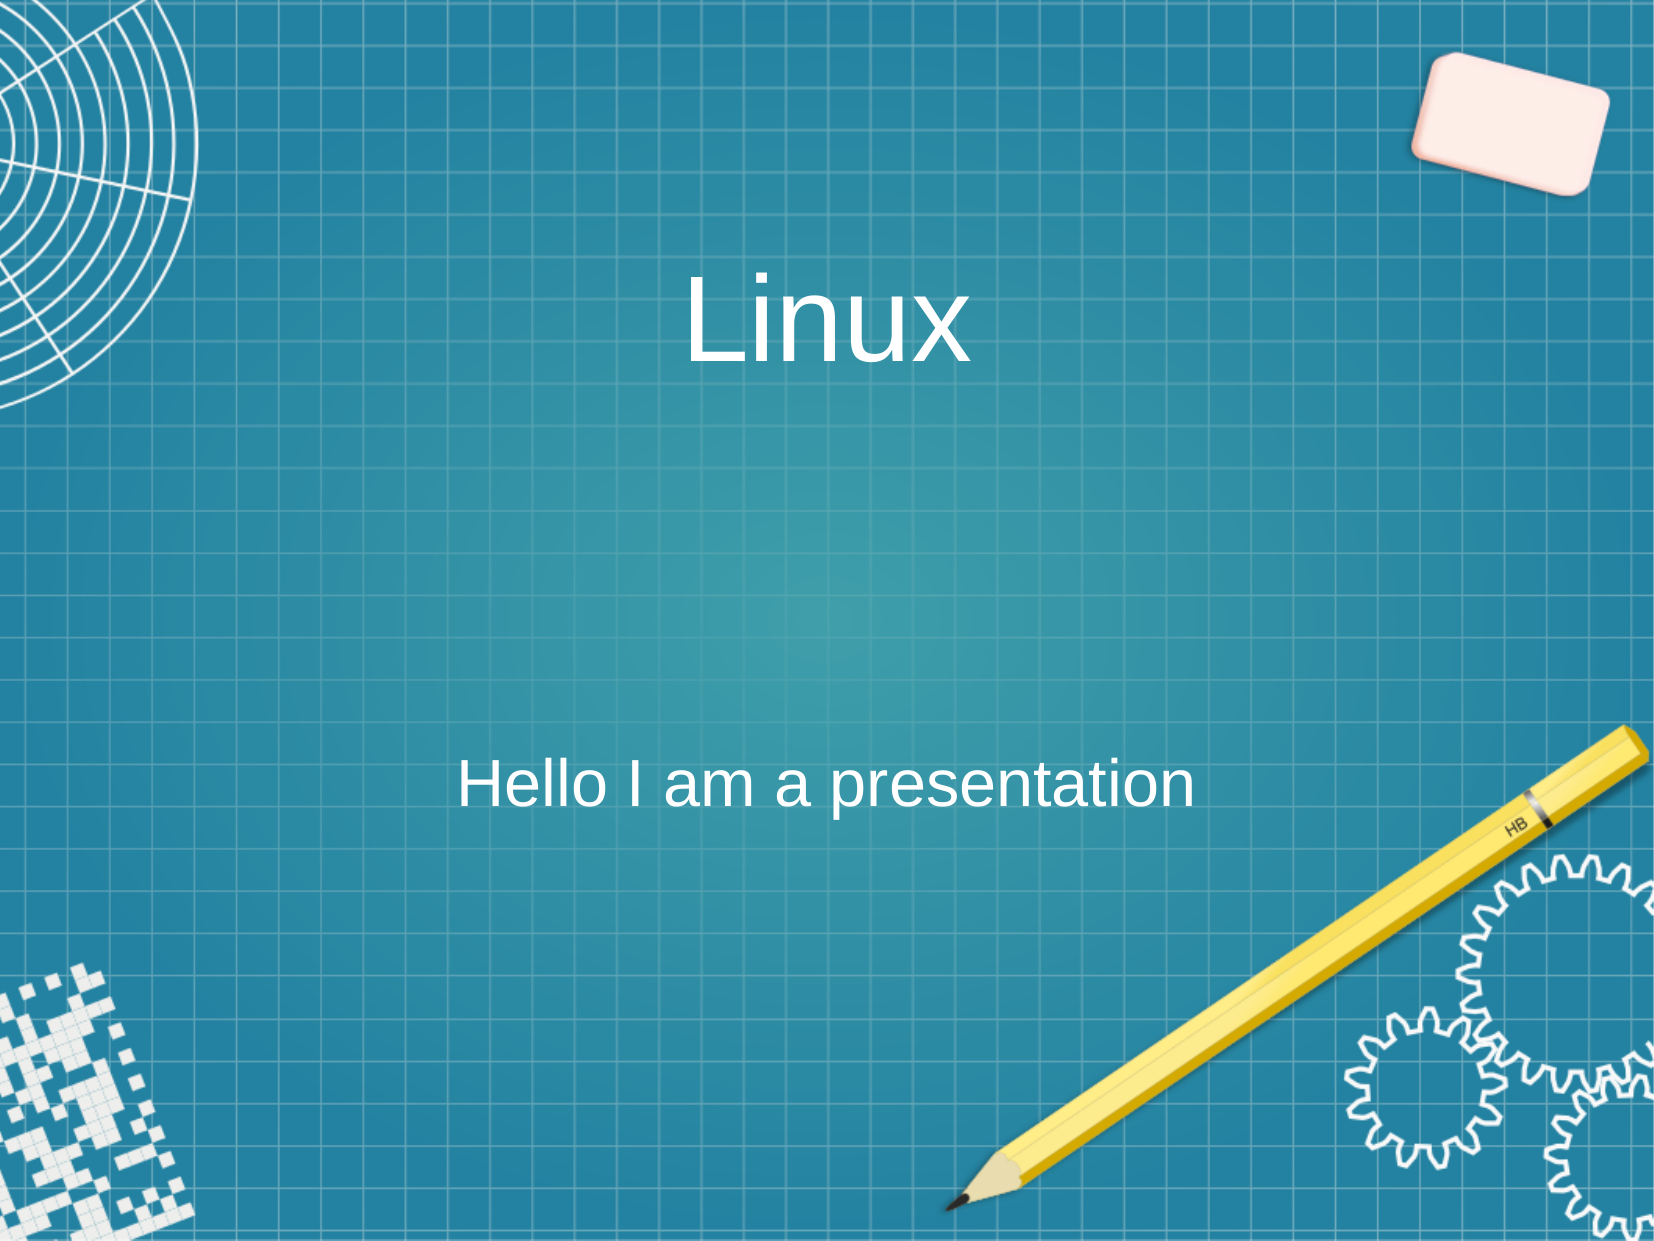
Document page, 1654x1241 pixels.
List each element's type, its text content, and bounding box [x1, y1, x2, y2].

title Linux [82, 177, 1571, 461]
subtitle Hello I am a presentation [82, 519, 1571, 1123]
picture [0, 0, 1654, 1241]
